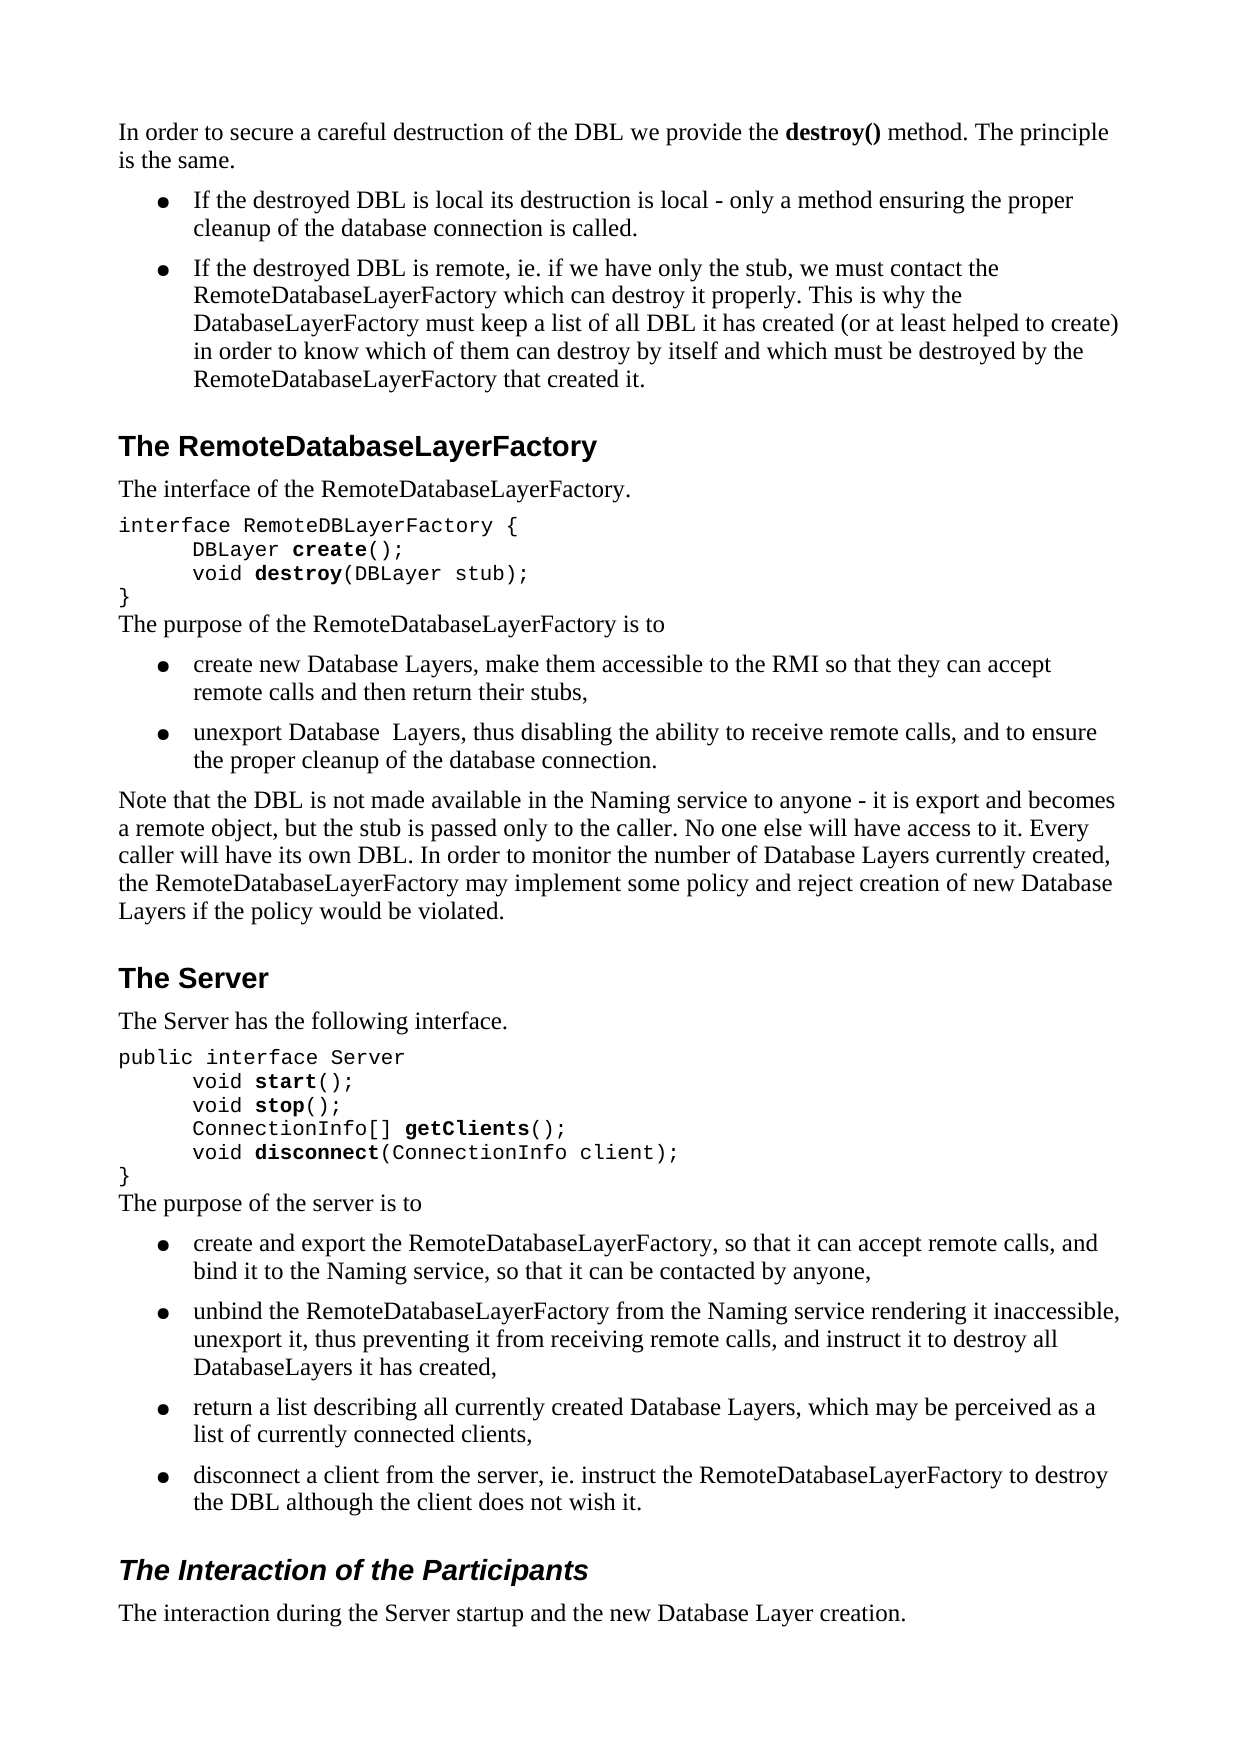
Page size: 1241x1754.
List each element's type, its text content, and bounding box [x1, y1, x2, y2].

subtitle The Interaction of the Participants [118, 1554, 1122, 1586]
text In order to secure a careful destruction of the DBL we provide the destroy() method. The principle is the same. [118, 118, 1122, 173]
text void disconnect(ConnectionInfo client); [192, 1142, 1122, 1166]
list unexport Database Layers, thus disabling the ability to receive remote calls, and to ensure the proper cleanup of the database connection. [156, 718, 1122, 773]
text The purpose of the server is to [118, 1189, 1122, 1217]
text The interaction during the Server startup and the new Database Layer creation. [118, 1599, 1122, 1627]
text ConnectionInfo[] getClients(); [192, 1118, 1122, 1142]
subtitle The RemoteDatabaseLayerFactory [118, 430, 1122, 463]
text DBLayer create(); [192, 539, 1122, 563]
list disconnect a client from the server, ie. instruct the RemoteDatabaseLayerFactory to destroy the DBL although the client does not wish it. [156, 1461, 1122, 1516]
list return a list describing all currently created Database Layers, which may be perceived as a list of currently connected clients, [156, 1393, 1122, 1448]
list create and export the RemoteDatabaseLayerFactory, so that it can accept remote calls, and bind it to the Naming service, so that it can be contacted by anyone, [156, 1229, 1122, 1285]
list If the destroyed DBL is remote, ie. if we have only the stub, we must contact the RemoteDatabaseLayerFactory which can destroy it properly. This is why the DatabaseLayerFactory must keep a list of all DBL it has created (or at least helped to create) in order to know which of them can destroy by itself and which must be destroyed by the RemoteDatabaseLayerFactory that created it. [156, 254, 1122, 392]
text interface RemoteDBLayerFactory { [118, 515, 1122, 539]
text Note that the DBL is not made available in the Naming service to anyone - it is export and becomes a remote object, but the stub is passed only to the caller. No one else will have access to it. Every caller will have its own DBL. In order to monitor the number of Database Layers currently created, the RemoteDatabaseLayerFactory may implement some policy and reject creation of new Database Layers if the policy would be violated. [118, 786, 1122, 924]
text The Server has the following interface. [118, 1007, 1122, 1035]
text void destroy(DBLayer stub); [192, 563, 1122, 586]
list create new Database Layers, make them accessible to the RMI so that they can accept remote calls and then return their stubs, [156, 650, 1122, 706]
text } [118, 1166, 1122, 1189]
text The interface of the RemoteDatabaseLayerFactory. [118, 475, 1122, 503]
subtitle The Server [118, 962, 1122, 994]
text } [118, 586, 1122, 610]
text public interface Server [118, 1047, 1122, 1071]
text void stop(); [192, 1094, 1122, 1118]
list unbind the RemoteDatabaseLayerFactory from the Naming service rendering it inaccessible, unexport it, thus preventing it from receiving remote calls, and instruct it to destroy all DatabaseLayers it has created, [156, 1297, 1122, 1380]
list If the destroyed DBL is local its destruction is local - only a method ensuring the proper cleanup of the database connection is called. [156, 186, 1122, 241]
text The purpose of the RemoteDatabaseLayerFactory is to [118, 610, 1122, 638]
text void start(); [192, 1071, 1122, 1094]
